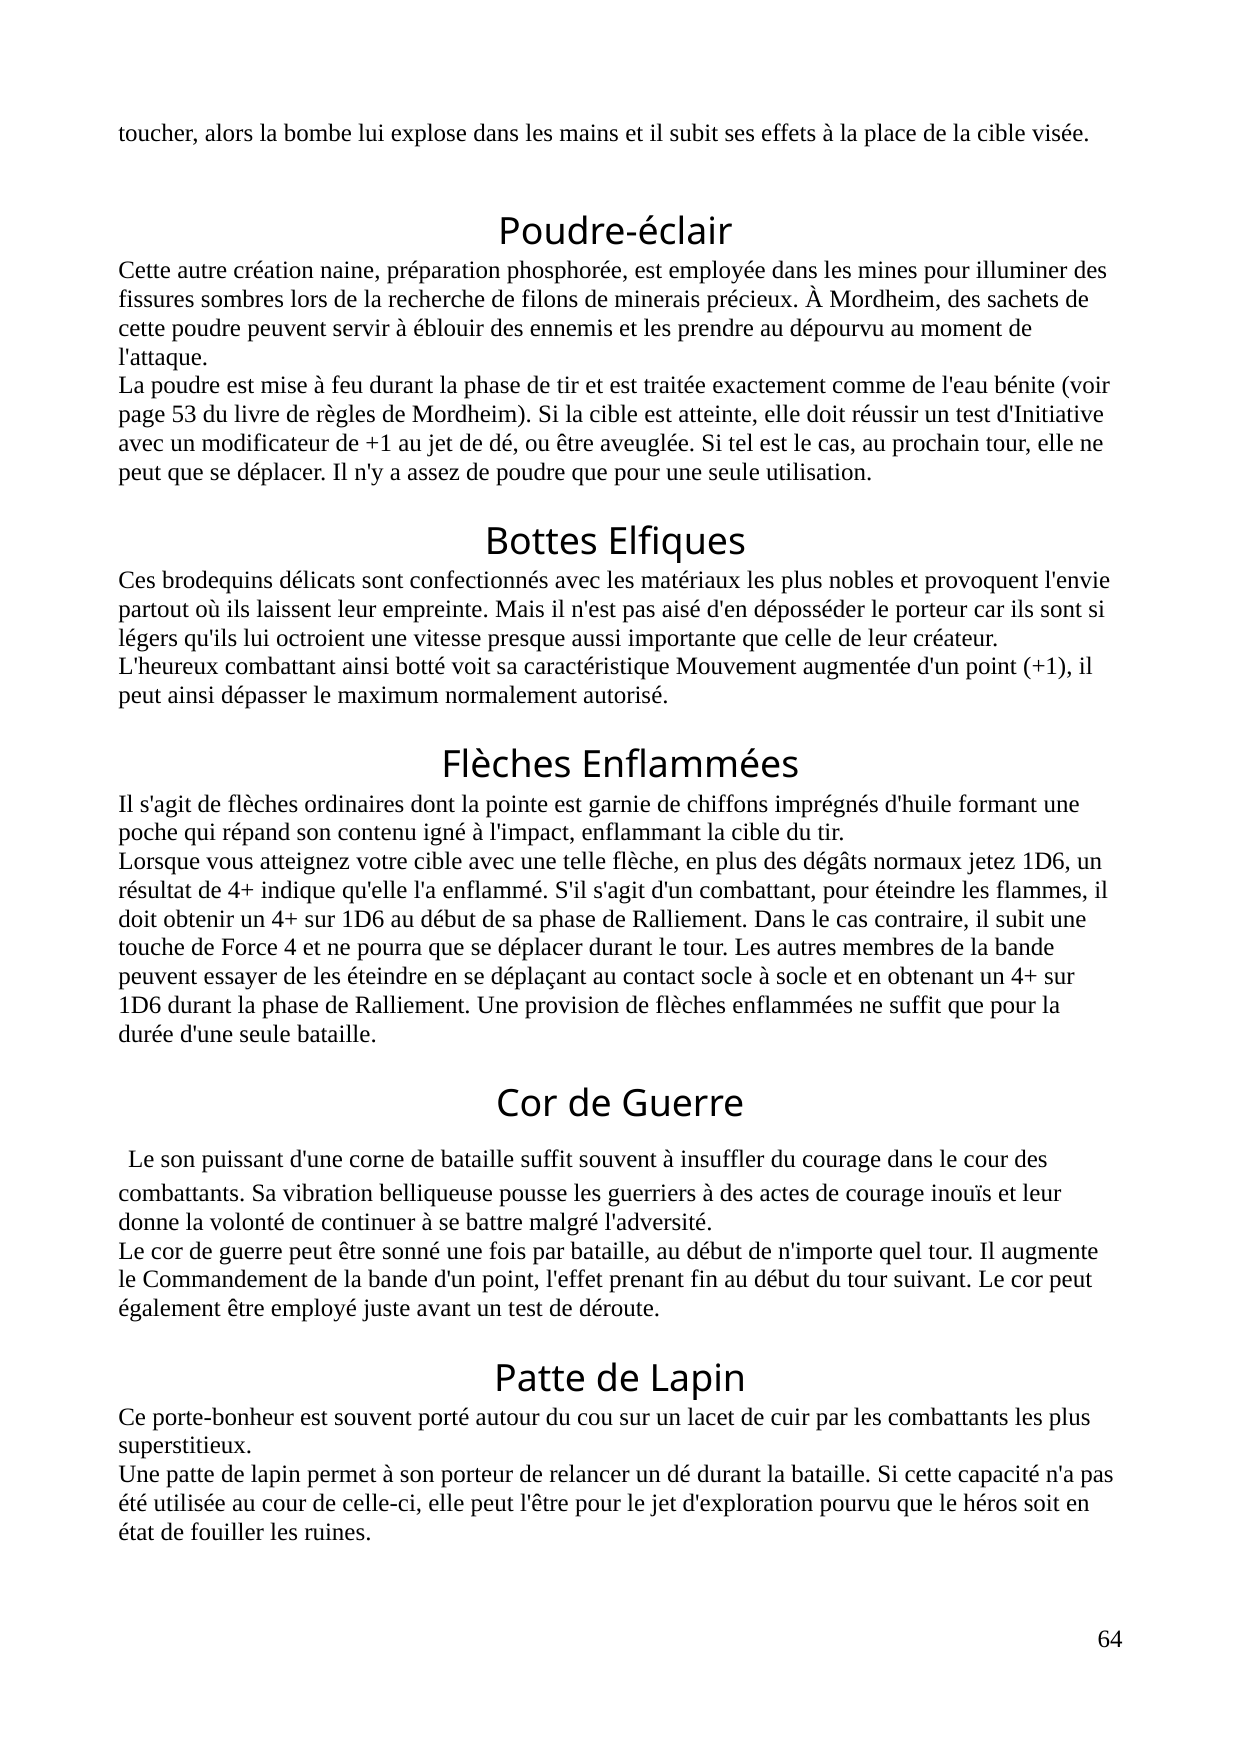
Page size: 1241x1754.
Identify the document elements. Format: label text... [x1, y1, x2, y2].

text Flèches Enflammées [118, 738, 1122, 789]
text Bottes Elfiques [118, 514, 1122, 565]
text Cor de Guerre [118, 1047, 1122, 1127]
text Ces brodequins délicats sont confectionnés avec les matériaux les plus nobles et provoquent l'envie partout où ils laissent leur empreinte. Mais il n'est pas aisé d'en déposséder le porteur car ils sont si légers qu'ils lui octroient une vitesse presque aussi importante que celle de leur créateur. L'heureux combattant ainsi botté voit sa caractéristique Mouvement augmentée d'un point (+1), il peut ainsi dépasser le maximum normalement autorisé. [118, 565, 1122, 738]
text toucher, alors la bombe lui explose dans les mains et il subit ses effets à la place de la cible visée. [118, 118, 1122, 176]
text Le son puissant d'une corne de bataille suffit souvent à insuffler du courage dans le cour des combattants. Sa vibration belliqueuse pousse les guerriers à des actes de courage inouïs et leur donne la volonté de continuer à se battre malgré l'adversité. Le cor de guerre peut être sonné une fois par bataille, au début de n'importe quel tour. Il augmente le Commandement de la bande d'un point, l'effet prenant fin au début du tour suivant. Le cor peut également être employé juste avant un test de déroute. [118, 1127, 1122, 1322]
text Patte de Lapin [118, 1322, 1122, 1402]
text Il s'agit de flèches ordinaires dont la pointe est garnie de chiffons imprégnés d'huile formant une poche qui répand son contenu igné à l'impact, enflammant la cible du tir. Lorsque vous atteignez votre cible avec une telle flèche, en plus des dégâts normaux jetez 1D6, un résultat de 4+ indique qu'elle l'a enflammé. S'il s'agit d'un combattant, pour éteindre les flammes, il doit obtenir un 4+ sur 1D6 au début de sa phase de Ralliement. Dans le cas contraire, il subit une touche de Force 4 et ne pourra que se déplacer durant le tour. Les autres membres de la bande peuvent essayer de les éteindre en se déplaçant au contact socle à socle et en obtenant un 4+ sur 1D6 durant la phase de Ralliement. Une provision de flèches enflammées ne suffit que pour la durée d'une seule bataille. [118, 789, 1122, 1047]
text Poudre-éclair [118, 176, 1122, 255]
text Ce porte-bonheur est souvent porté autour du cou sur un lacet de cuir par les combattants les plus superstitieux. Une patte de lapin permet à son porteur de relancer un dé durant la bataille. Si cette capacité n'a pas été utilisée au cour de celle-ci, elle peut l'être pour le jet d'exploration pourvu que le héros soit en état de fouiller les ruines. [118, 1402, 1122, 1546]
text Cette autre création naine, préparation phosphorée, est employée dans les mines pour illuminer des fissures sombres lors de la recherche de filons de minerais précieux. À Mordheim, des sachets de cette poudre peuvent servir à éblouir des ennemis et les prendre au dépourvu au moment de l'attaque. La poudre est mise à feu durant la phase de tir et est traitée exactement comme de l'eau bénite (voir page 53 du livre de règles de Mordheim). Si la cible est atteinte, elle doit réussir un test d'Initiative avec un modificateur de +1 au jet de dé, ou être aveuglée. Si tel est le cas, au prochain tour, elle ne peut que se déplacer. Il n'y a assez de poudre que pour une seule utilisation. [118, 255, 1122, 514]
